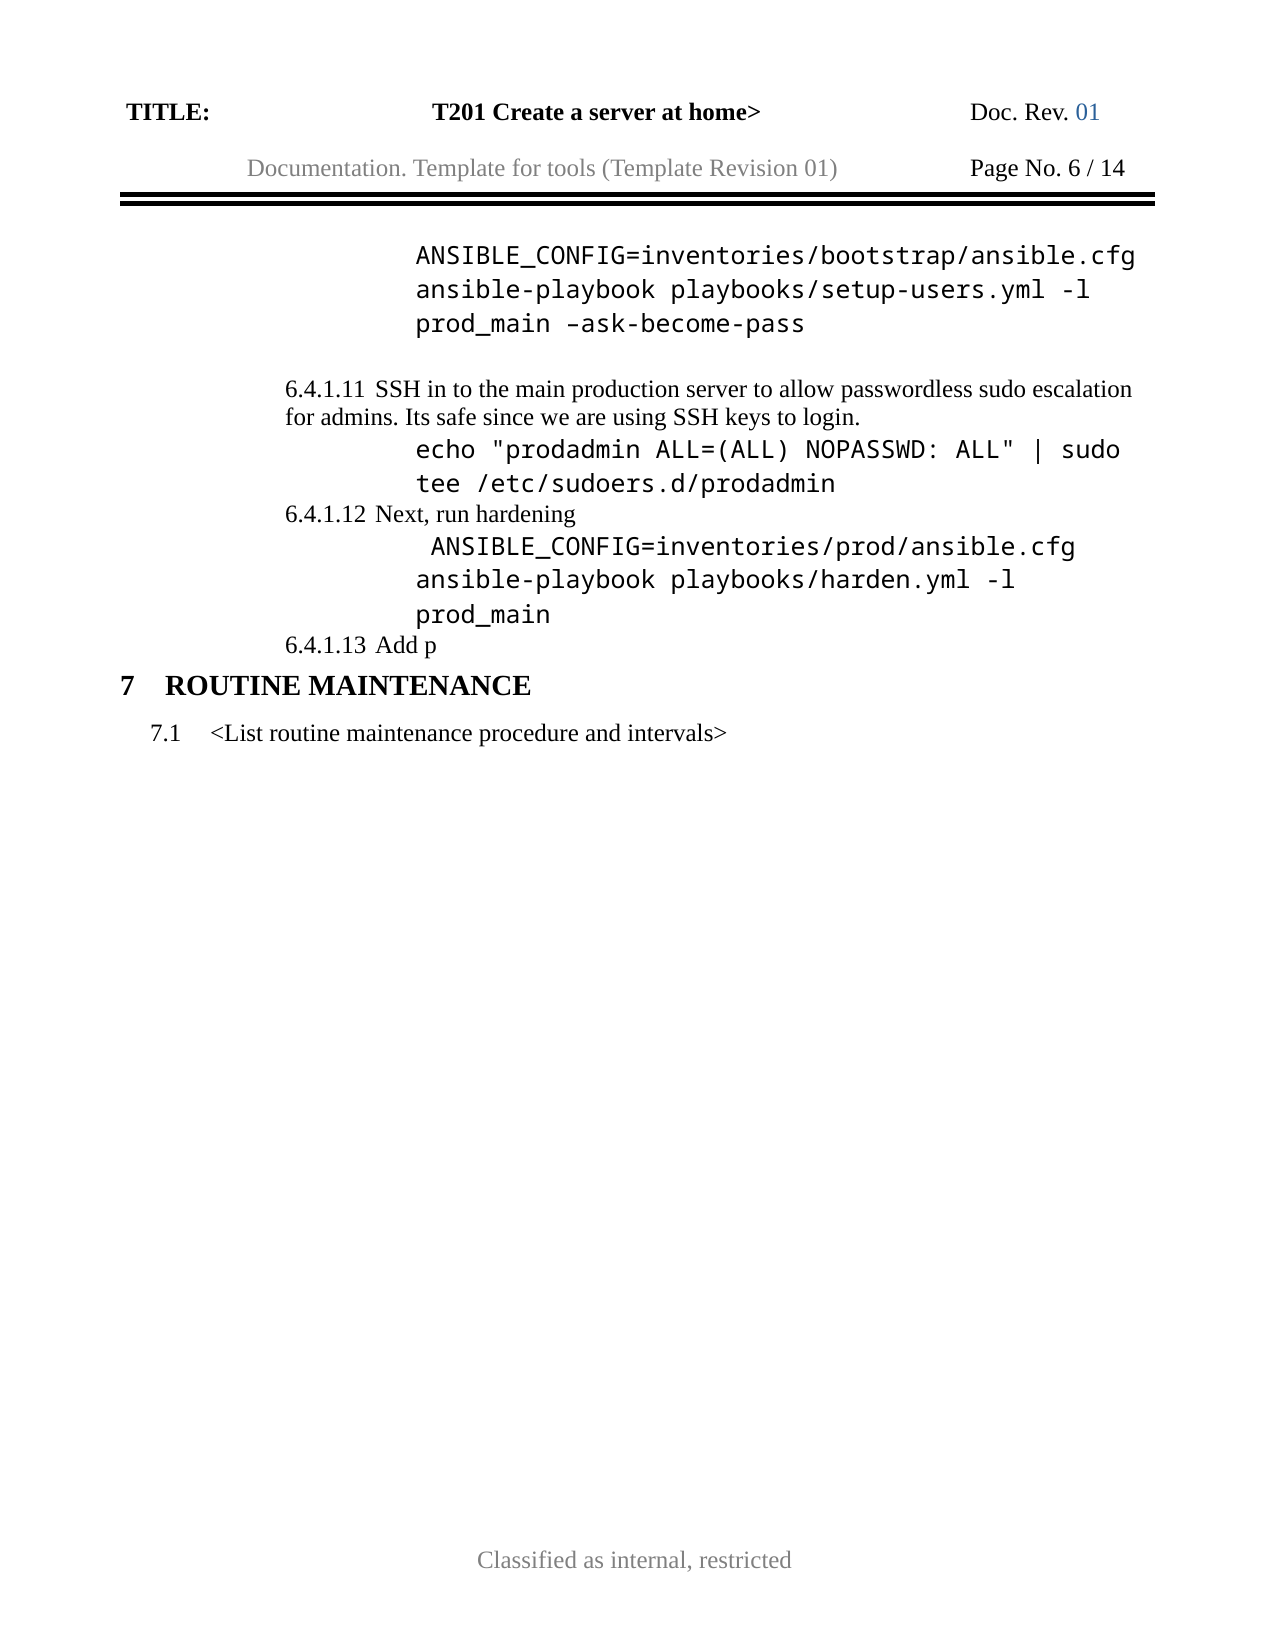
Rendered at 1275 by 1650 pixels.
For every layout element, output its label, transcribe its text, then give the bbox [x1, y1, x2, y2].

text ANSIBLE_CONFIG=inventories/bootstrap/ansible.cfg ansible-playbook playbooks/setup-users.yml -l prod_main –ask-become-pass [415, 237, 1155, 340]
subtitle Routine maintenance [120, 668, 1155, 702]
subtitle Next, run hardening [285, 499, 1155, 528]
text ANSIBLE_CONFIG=inventories/prod/ansible.cfg ansible-playbook playbooks/harden.yml -l prod_main [415, 528, 1155, 630]
text echo "prodadmin ALL=(ALL) NOPASSWD: ALL" | sudo tee /etc/sudoers.d/prodadmin [415, 431, 1155, 499]
subtitle SSH in to the main production server to allow passwordless sudo escalation for admins. Its safe since we are using SSH keys to login. [285, 374, 1155, 431]
subtitle Add p [285, 630, 1155, 659]
subtitle <List routine maintenance procedure and intervals> [120, 718, 1155, 747]
